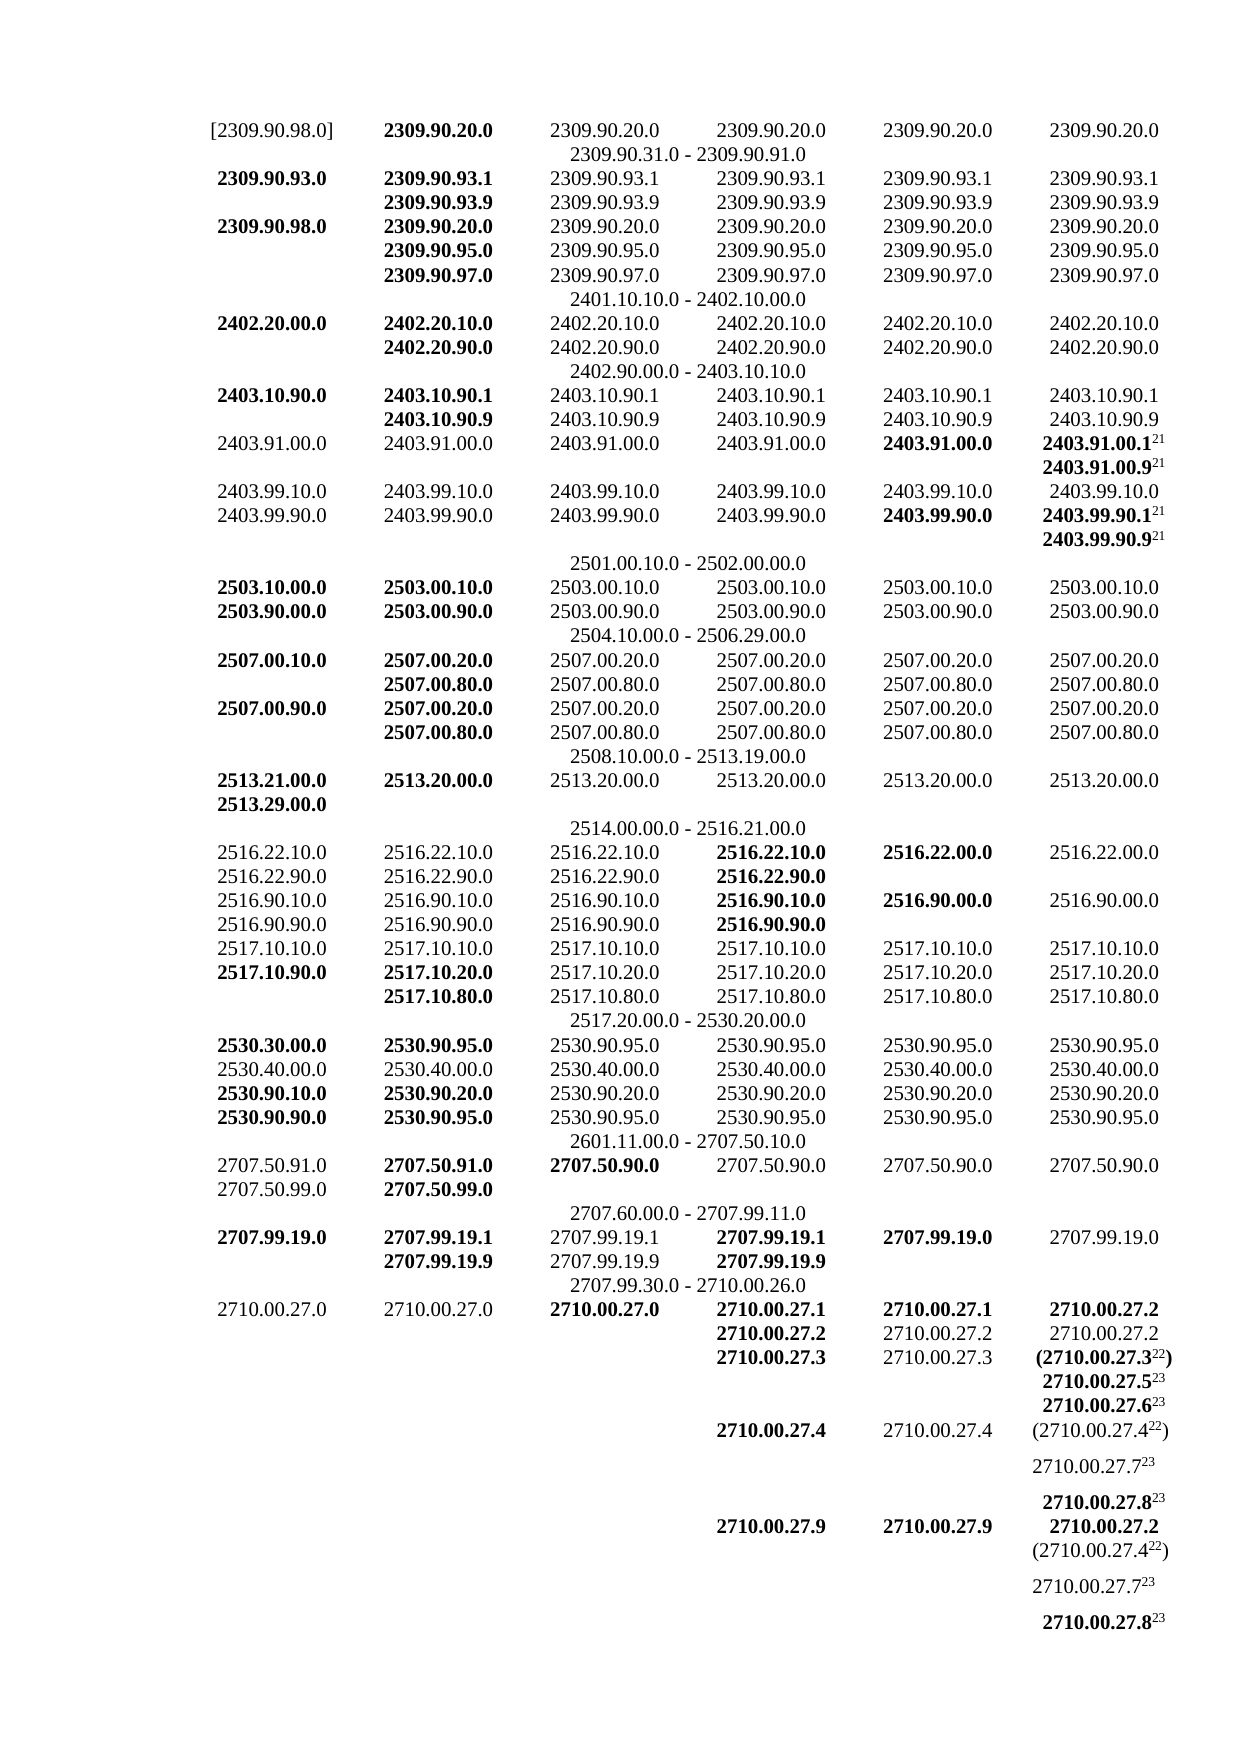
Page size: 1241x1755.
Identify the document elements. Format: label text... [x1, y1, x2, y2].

table_cell 2530.40.00.0 [189, 1057, 355, 1081]
table_cell 2403.10.90.1 [854, 383, 1021, 407]
table_cell 2403.99.90.0 [688, 503, 854, 551]
table_cell [854, 864, 1021, 888]
table_cell 2516.22.00.0 [1021, 840, 1187, 864]
table_cell [189, 335, 355, 359]
table_cell 2507.00.20.0 [521, 696, 688, 720]
table_cell 2403.91.00.0 [189, 431, 355, 479]
table_cell 2503.90.00.0 [189, 599, 355, 623]
table_cell 2309.90.97.0 [854, 263, 1021, 287]
table_cell 2513.20.00.0 [1021, 768, 1187, 792]
table_cell [355, 1321, 521, 1345]
table_cell 2402.20.90.0 [854, 335, 1021, 359]
table_cell 2403.91.00.0 [355, 431, 521, 479]
table_cell 2517.10.80.0 [355, 984, 521, 1008]
table_cell 2403.10.90.1 [688, 383, 854, 407]
table_cell 2507.00.80.0 [688, 720, 854, 744]
table_cell 2503.00.10.0 [1021, 575, 1187, 599]
table_cell 2710.00.27.3 [688, 1345, 854, 1417]
table_cell 2507.00.80.0 [521, 720, 688, 744]
table_cell 2530.90.95.0 [688, 1033, 854, 1057]
table_cell 2710.00.27.2 [688, 1321, 854, 1345]
table_cell 2309.90.93.9 [355, 190, 521, 214]
table_cell 2309.90.95.0 [521, 239, 688, 262]
table_cell 2403.91.00.121 2403.91.00.921 [1021, 431, 1187, 479]
table_cell 2516.22.90.0 [355, 864, 521, 888]
table_cell [854, 912, 1021, 936]
table_cell 2707.99.19.1 [688, 1225, 854, 1249]
table_cell 2403.10.90.9 [1021, 407, 1187, 431]
table_cell 2516.22.10.0 [355, 840, 521, 864]
table_cell 2403.99.10.0 [854, 479, 1021, 503]
table_cell [688, 792, 854, 816]
table_cell 2309.90.97.0 [355, 263, 521, 287]
table_cell 2508.10.00.0 - 2513.19.00.0 [189, 744, 1187, 768]
table_cell 2507.00.20.0 [355, 648, 521, 672]
table_cell 2710.00.27.4 [854, 1418, 1021, 1514]
table_cell 2309.90.93.0 [189, 166, 355, 190]
table_cell 2403.99.90.0 [521, 503, 688, 551]
table_cell 2309.90.93.1 [688, 166, 854, 190]
table_cell 2530.90.95.0 [1021, 1105, 1187, 1129]
table_cell 2403.10.90.1 [1021, 383, 1187, 407]
table_cell [189, 720, 355, 744]
table_cell 2530.40.00.0 [521, 1057, 688, 1081]
table_cell 2309.90.20.0 [521, 118, 688, 142]
table_cell [189, 984, 355, 1008]
table_cell 2403.91.00.0 [854, 431, 1021, 479]
table_cell 2309.90.20.0 [355, 118, 521, 142]
table_cell 2710.00.27.3 [854, 1345, 1021, 1417]
table_cell 2403.10.90.1 [521, 383, 688, 407]
table_cell 2710.00.27.9 [854, 1514, 1021, 1634]
table_cell 2530.90.95.0 [854, 1105, 1021, 1129]
table_cell 2503.00.10.0 [854, 575, 1021, 599]
table_cell 2710.00.27.1 [854, 1297, 1021, 1321]
table_cell 2530.40.00.0 [355, 1057, 521, 1081]
table_cell 2309.90.97.0 [688, 263, 854, 287]
table_cell 2710.00.27.0 [355, 1297, 521, 1321]
table_cell 2707.50.99.0 [189, 1177, 355, 1201]
table_cell 2516.90.10.0 [355, 888, 521, 912]
table_cell 2309.90.95.0 [854, 239, 1021, 262]
table_cell 2517.10.10.0 [688, 936, 854, 960]
table_cell 2707.99.19.9 [355, 1249, 521, 1273]
table_cell [189, 239, 355, 262]
table_cell 2503.00.90.0 [521, 599, 688, 623]
table_cell 2517.10.10.0 [1021, 936, 1187, 960]
table_cell 2514.00.00.0 - 2516.21.00.0 [189, 816, 1187, 840]
table_cell 2507.00.80.0 [1021, 672, 1187, 696]
table_cell [854, 1177, 1021, 1201]
table_cell 2516.22.90.0 [688, 864, 854, 888]
table_cell 2530.90.20.0 [355, 1081, 521, 1105]
table_cell 2504.10.00.0 - 2506.29.00.0 [189, 624, 1187, 647]
table_cell 2402.20.90.0 [1021, 335, 1187, 359]
table_cell 2402.20.00.0 [189, 311, 355, 335]
table_cell 2402.20.10.0 [1021, 311, 1187, 335]
table_cell 2507.00.80.0 [355, 672, 521, 696]
table_cell 2707.50.90.0 [521, 1153, 688, 1177]
table_cell 2309.90.93.9 [1021, 190, 1187, 214]
table_cell 2530.90.90.0 [189, 1105, 355, 1129]
table_cell (2710.00.27.322) 2710.00.27.523 2710.00.27.623 [1021, 1345, 1187, 1417]
table_cell 2530.90.95.0 [1021, 1033, 1187, 1057]
table_cell [1021, 912, 1187, 936]
table_cell [854, 1249, 1021, 1273]
table_cell 2403.99.10.0 [355, 479, 521, 503]
table_cell 2507.00.20.0 [355, 696, 521, 720]
table_cell [521, 792, 688, 816]
table_cell 2309.90.20.0 [688, 118, 854, 142]
table_cell [355, 1345, 521, 1417]
table_cell 2530.90.20.0 [688, 1081, 854, 1105]
table_cell 2530.90.10.0 [189, 1081, 355, 1105]
table_cell [189, 407, 355, 431]
table_cell 2507.00.80.0 [1021, 720, 1187, 744]
table_cell 2530.90.95.0 [355, 1033, 521, 1057]
table_cell 2402.20.10.0 [355, 311, 521, 335]
table_cell 2507.00.10.0 [189, 648, 355, 672]
table_cell 2403.99.10.0 [521, 479, 688, 503]
table_cell 2402.20.10.0 [521, 311, 688, 335]
table_cell 2516.90.00.0 [854, 888, 1021, 912]
table_cell 2403.99.10.0 [189, 479, 355, 503]
table_cell [189, 263, 355, 287]
table_cell 2530.90.20.0 [854, 1081, 1021, 1105]
table_cell 2517.10.10.0 [521, 936, 688, 960]
table_cell 2516.90.90.0 [521, 912, 688, 936]
table_cell 2403.10.90.9 [355, 407, 521, 431]
table_cell 2530.90.95.0 [521, 1105, 688, 1129]
table_cell 2507.00.80.0 [854, 672, 1021, 696]
table_cell [1021, 792, 1187, 816]
table_cell 2516.90.10.0 [521, 888, 688, 912]
table_cell 2707.50.99.0 [355, 1177, 521, 1201]
table_cell 2530.90.20.0 [1021, 1081, 1187, 1105]
table_cell 2507.00.20.0 [854, 696, 1021, 720]
table_cell [2309.90.98.0] [189, 118, 355, 142]
table_cell 2503.00.90.0 [854, 599, 1021, 623]
table_cell 2517.10.10.0 [854, 936, 1021, 960]
table_cell 2516.22.10.0 [521, 840, 688, 864]
table_cell 2403.10.90.0 [189, 383, 355, 407]
table_cell 2507.00.80.0 [355, 720, 521, 744]
table_cell [521, 1345, 688, 1417]
table_cell 2710.00.27.0 [189, 1297, 355, 1321]
table_cell 2707.50.91.0 [355, 1153, 521, 1177]
table_cell 2530.90.95.0 [355, 1105, 521, 1129]
table_cell 2402.20.90.0 [355, 335, 521, 359]
table_cell [1021, 1177, 1187, 1201]
table_cell [189, 672, 355, 696]
table_cell 2710.00.27.2 [1021, 1297, 1187, 1321]
table_cell 2707.50.90.0 [688, 1153, 854, 1177]
table_cell 2710.00.27.0 [521, 1297, 688, 1321]
table_cell 2516.90.00.0 [1021, 888, 1187, 912]
table_cell 2507.00.80.0 [854, 720, 1021, 744]
table_cell 2530.90.20.0 [521, 1081, 688, 1105]
table_cell 2507.00.80.0 [521, 672, 688, 696]
table_cell 2403.10.90.9 [521, 407, 688, 431]
table_cell 2309.90.20.0 [355, 214, 521, 238]
table_cell 2507.00.80.0 [688, 672, 854, 696]
table_cell 2710.00.27.9 [688, 1514, 854, 1634]
table_cell 2530.90.95.0 [854, 1033, 1021, 1057]
table_cell 2517.10.80.0 [521, 984, 688, 1008]
table_cell 2513.20.00.0 [355, 768, 521, 792]
table_cell 2403.10.90.9 [854, 407, 1021, 431]
table_cell [521, 1418, 688, 1514]
table_cell [521, 1177, 688, 1201]
table_cell 2309.90.20.0 [521, 214, 688, 238]
table_cell 2501.00.10.0 - 2502.00.00.0 [189, 551, 1187, 575]
table_cell [189, 1249, 355, 1273]
table_cell 2517.10.10.0 [189, 936, 355, 960]
table_cell 2309.90.93.1 [1021, 166, 1187, 190]
table_cell 2507.00.20.0 [688, 648, 854, 672]
table_cell 2503.00.90.0 [355, 599, 521, 623]
table_cell 2309.90.93.9 [521, 190, 688, 214]
table_cell 2403.99.90.0 [854, 503, 1021, 551]
table_cell 2517.10.80.0 [688, 984, 854, 1008]
table_cell 2403.99.90.121 2403.99.90.921 [1021, 503, 1187, 551]
table_cell 2707.50.91.0 [189, 1153, 355, 1177]
table_cell 2403.99.10.0 [1021, 479, 1187, 503]
table_cell 2403.99.10.0 [688, 479, 854, 503]
table_cell [355, 1514, 521, 1634]
table_cell 2402.20.90.0 [521, 335, 688, 359]
table_cell 2403.10.90.1 [355, 383, 521, 407]
table_cell 2710.00.27.4 [688, 1418, 854, 1514]
table_cell [355, 1418, 521, 1514]
table_cell 2513.20.00.0 [854, 768, 1021, 792]
table_cell 2707.99.19.0 [854, 1225, 1021, 1249]
table_cell 2503.00.10.0 [521, 575, 688, 599]
table_cell 2707.99.19.9 [521, 1249, 688, 1273]
table_cell 2513.20.00.0 [521, 768, 688, 792]
table_cell 2402.20.10.0 [688, 311, 854, 335]
table_cell 2516.22.10.0 [688, 840, 854, 864]
table_cell 2309.90.93.1 [355, 166, 521, 190]
table_cell 2530.90.95.0 [688, 1105, 854, 1129]
table_cell 2503.00.90.0 [688, 599, 854, 623]
table_cell 2517.20.00.0 - 2530.20.00.0 [189, 1009, 1187, 1032]
table_cell [189, 190, 355, 214]
table_cell [521, 1514, 688, 1634]
table_cell 2710.00.27.2 (2710.00.27.422) 2710.00.27.723 2710.00.27.823 [1021, 1514, 1187, 1634]
table_cell [1021, 864, 1187, 888]
table_cell 2309.90.98.0 [189, 214, 355, 238]
table_cell 2517.10.20.0 [688, 960, 854, 984]
table_cell 2530.40.00.0 [1021, 1057, 1187, 1081]
table_cell 2517.10.80.0 [854, 984, 1021, 1008]
table_cell [189, 1514, 355, 1634]
table_cell 2530.30.00.0 [189, 1033, 355, 1057]
table_cell 2530.40.00.0 [854, 1057, 1021, 1081]
table_cell 2503.00.10.0 [355, 575, 521, 599]
table_cell [189, 1418, 355, 1514]
table_cell 2710.00.27.2 [1021, 1321, 1187, 1345]
table_cell 2707.99.19.1 [521, 1225, 688, 1249]
table_cell 2309.90.95.0 [1021, 239, 1187, 262]
table_cell 2402.90.00.0 - 2403.10.10.0 [189, 359, 1187, 383]
table_cell (2710.00.27.422) 2710.00.27.723 2710.00.27.823 [1021, 1418, 1187, 1514]
table_cell 2707.99.30.0 - 2710.00.26.0 [189, 1273, 1187, 1297]
table_cell 2309.90.31.0 - 2309.90.91.0 [189, 142, 1187, 166]
table_cell 2309.90.20.0 [854, 118, 1021, 142]
table_cell 2601.11.00.0 - 2707.50.10.0 [189, 1129, 1187, 1153]
table_cell 2403.91.00.0 [688, 431, 854, 479]
table_cell 2507.00.20.0 [1021, 648, 1187, 672]
table_cell 2309.90.93.9 [688, 190, 854, 214]
table_cell 2403.99.90.0 [355, 503, 521, 551]
table_cell 2513.29.00.0 [189, 792, 355, 816]
table_cell [688, 1177, 854, 1201]
table_cell 2517.10.20.0 [854, 960, 1021, 984]
table_cell 2513.20.00.0 [688, 768, 854, 792]
table_cell 2517.10.20.0 [355, 960, 521, 984]
table_cell 2309.90.95.0 [688, 239, 854, 262]
table_cell 2309.90.20.0 [1021, 118, 1187, 142]
table_cell 2403.91.00.0 [521, 431, 688, 479]
table_cell 2507.00.20.0 [1021, 696, 1187, 720]
table_cell 2707.99.19.0 [1021, 1225, 1187, 1249]
table_cell 2309.90.93.1 [854, 166, 1021, 190]
table_cell 2309.90.95.0 [355, 239, 521, 262]
table_cell 2401.10.10.0 - 2402.10.00.0 [189, 287, 1187, 311]
table_cell 2403.10.90.9 [688, 407, 854, 431]
table_cell 2503.10.00.0 [189, 575, 355, 599]
table_cell 2707.99.19.0 [189, 1225, 355, 1249]
table_cell [189, 1345, 355, 1417]
table_cell 2516.90.10.0 [189, 888, 355, 912]
table_cell 2517.10.80.0 [1021, 984, 1187, 1008]
table_cell [854, 792, 1021, 816]
table_cell 2309.90.93.9 [854, 190, 1021, 214]
table_cell 2516.22.00.0 [854, 840, 1021, 864]
table_cell 2503.00.90.0 [1021, 599, 1187, 623]
table_cell 2530.90.95.0 [521, 1033, 688, 1057]
table_cell 2516.22.90.0 [521, 864, 688, 888]
table_cell 2503.00.10.0 [688, 575, 854, 599]
table_cell 2710.00.27.2 [854, 1321, 1021, 1345]
table_cell 2507.00.20.0 [521, 648, 688, 672]
table_cell 2507.00.20.0 [854, 648, 1021, 672]
table_cell 2402.20.90.0 [688, 335, 854, 359]
table_cell 2516.90.90.0 [355, 912, 521, 936]
table_cell 2707.50.90.0 [1021, 1153, 1187, 1177]
table_cell 2530.40.00.0 [688, 1057, 854, 1081]
table_cell 2516.22.10.0 [189, 840, 355, 864]
table_cell [1021, 1249, 1187, 1273]
table_cell 2309.90.97.0 [1021, 263, 1187, 287]
table_cell 2707.50.90.0 [854, 1153, 1021, 1177]
table_cell 2517.10.20.0 [521, 960, 688, 984]
table_cell 2309.90.93.1 [521, 166, 688, 190]
table_cell [355, 792, 521, 816]
table_cell 2402.20.10.0 [854, 311, 1021, 335]
table_cell 2707.60.00.0 - 2707.99.11.0 [189, 1201, 1187, 1225]
table_cell 2516.90.90.0 [189, 912, 355, 936]
table_cell 2516.22.90.0 [189, 864, 355, 888]
table_cell 2516.90.90.0 [688, 912, 854, 936]
table_cell 2507.00.90.0 [189, 696, 355, 720]
table_cell 2707.99.19.9 [688, 1249, 854, 1273]
table_cell 2707.99.19.1 [355, 1225, 521, 1249]
table_cell [189, 1321, 355, 1345]
table_cell 2309.90.20.0 [688, 214, 854, 238]
table_cell 2403.99.90.0 [189, 503, 355, 551]
table_cell 2309.90.97.0 [521, 263, 688, 287]
table_cell 2309.90.20.0 [854, 214, 1021, 238]
table_cell 2309.90.20.0 [1021, 214, 1187, 238]
table_cell 2517.10.90.0 [189, 960, 355, 984]
table_cell 2710.00.27.1 [688, 1297, 854, 1321]
table_cell 2516.90.10.0 [688, 888, 854, 912]
table_cell 2517.10.10.0 [355, 936, 521, 960]
table_cell [521, 1321, 688, 1345]
table_cell 2513.21.00.0 [189, 768, 355, 792]
table_cell 2517.10.20.0 [1021, 960, 1187, 984]
table_cell 2507.00.20.0 [688, 696, 854, 720]
